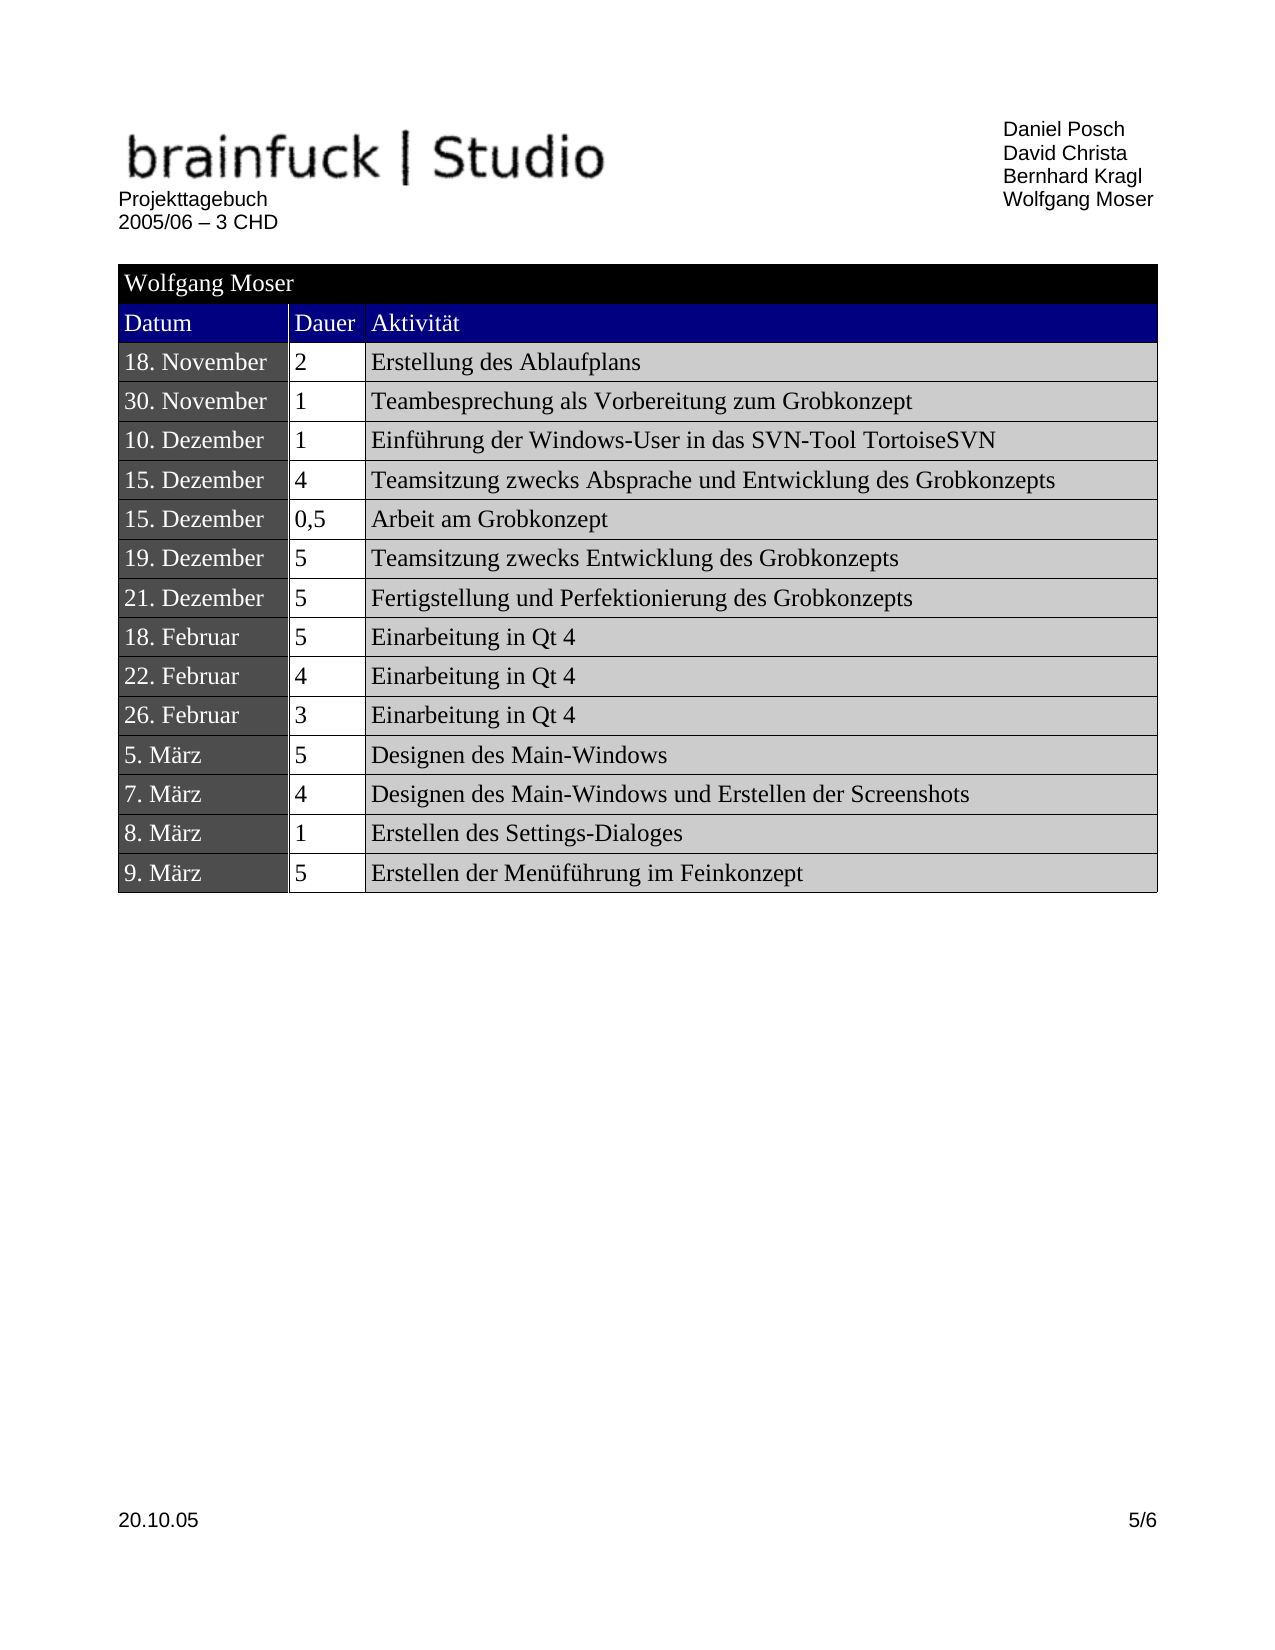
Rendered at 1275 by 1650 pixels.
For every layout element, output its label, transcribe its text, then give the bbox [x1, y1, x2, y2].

table_cell Designen des Main-Windows und Erstellen der Screenshots [366, 775, 1157, 814]
table_cell 9. März [119, 854, 288, 892]
table_cell 10. Dezember [119, 422, 288, 460]
table_cell 26. Februar [119, 697, 288, 735]
table_cell Erstellen der Menüführung im Feinkonzept [366, 854, 1157, 892]
table_cell 1 [290, 422, 365, 460]
table_cell Erstellen des Settings-Dialoges [366, 815, 1157, 853]
table_cell 18. Februar [119, 618, 288, 656]
table_cell Designen des Main-Windows [366, 736, 1157, 774]
table_cell Einführung der Windows-User in das SVN-Tool TortoiseSVN [366, 422, 1157, 460]
picture [118, 118, 609, 187]
table_cell 5 [290, 736, 365, 774]
table_cell Einarbeitung in Qt 4 [366, 657, 1157, 696]
table_cell 7. März [119, 775, 288, 814]
table_cell 15. Dezember [119, 500, 288, 539]
table_cell 2 [290, 343, 365, 381]
table_cell Teamsitzung zwecks Entwicklung des Grobkonzepts [366, 540, 1157, 578]
table_cell Einarbeitung in Qt 4 [366, 697, 1157, 735]
table_cell 8. März [119, 815, 288, 853]
table_cell Dauer [290, 304, 365, 342]
table_cell 5 [290, 540, 365, 578]
table_cell 5 [290, 618, 365, 656]
table_cell Teamsitzung zwecks Absprache und Entwicklung des Grobkonzepts [366, 461, 1157, 499]
table_cell 3 [290, 697, 365, 735]
table_cell 18. November [119, 343, 288, 381]
table_cell 30. November [119, 382, 288, 421]
table_cell Fertigstellung und Perfektionierung des Grobkonzepts [366, 579, 1157, 617]
table_cell Datum [119, 304, 288, 342]
table_cell 0,5 [290, 500, 365, 539]
table_header Wolfgang Moser [119, 265, 1157, 303]
table_cell 22. Februar [119, 657, 288, 696]
table_cell 15. Dezember [119, 461, 288, 499]
table_cell 1 [290, 382, 365, 421]
table_cell 1 [290, 815, 365, 853]
table_cell Aktivität [366, 304, 1157, 342]
table_cell 4 [290, 775, 365, 814]
table_cell 4 [290, 461, 365, 499]
table_cell 5 [290, 854, 365, 892]
table_cell Teambesprechung als Vorbereitung zum Grobkonzept [366, 382, 1157, 421]
table_cell Arbeit am Grobkonzept [366, 500, 1157, 539]
table_cell 4 [290, 657, 365, 696]
table_cell 5. März [119, 736, 288, 774]
table_cell 5 [290, 579, 365, 617]
table_cell 19. Dezember [119, 540, 288, 578]
table_cell Erstellung des Ablaufplans [366, 343, 1157, 381]
table_cell 21. Dezember [119, 579, 288, 617]
table_cell Einarbeitung in Qt 4 [366, 618, 1157, 656]
